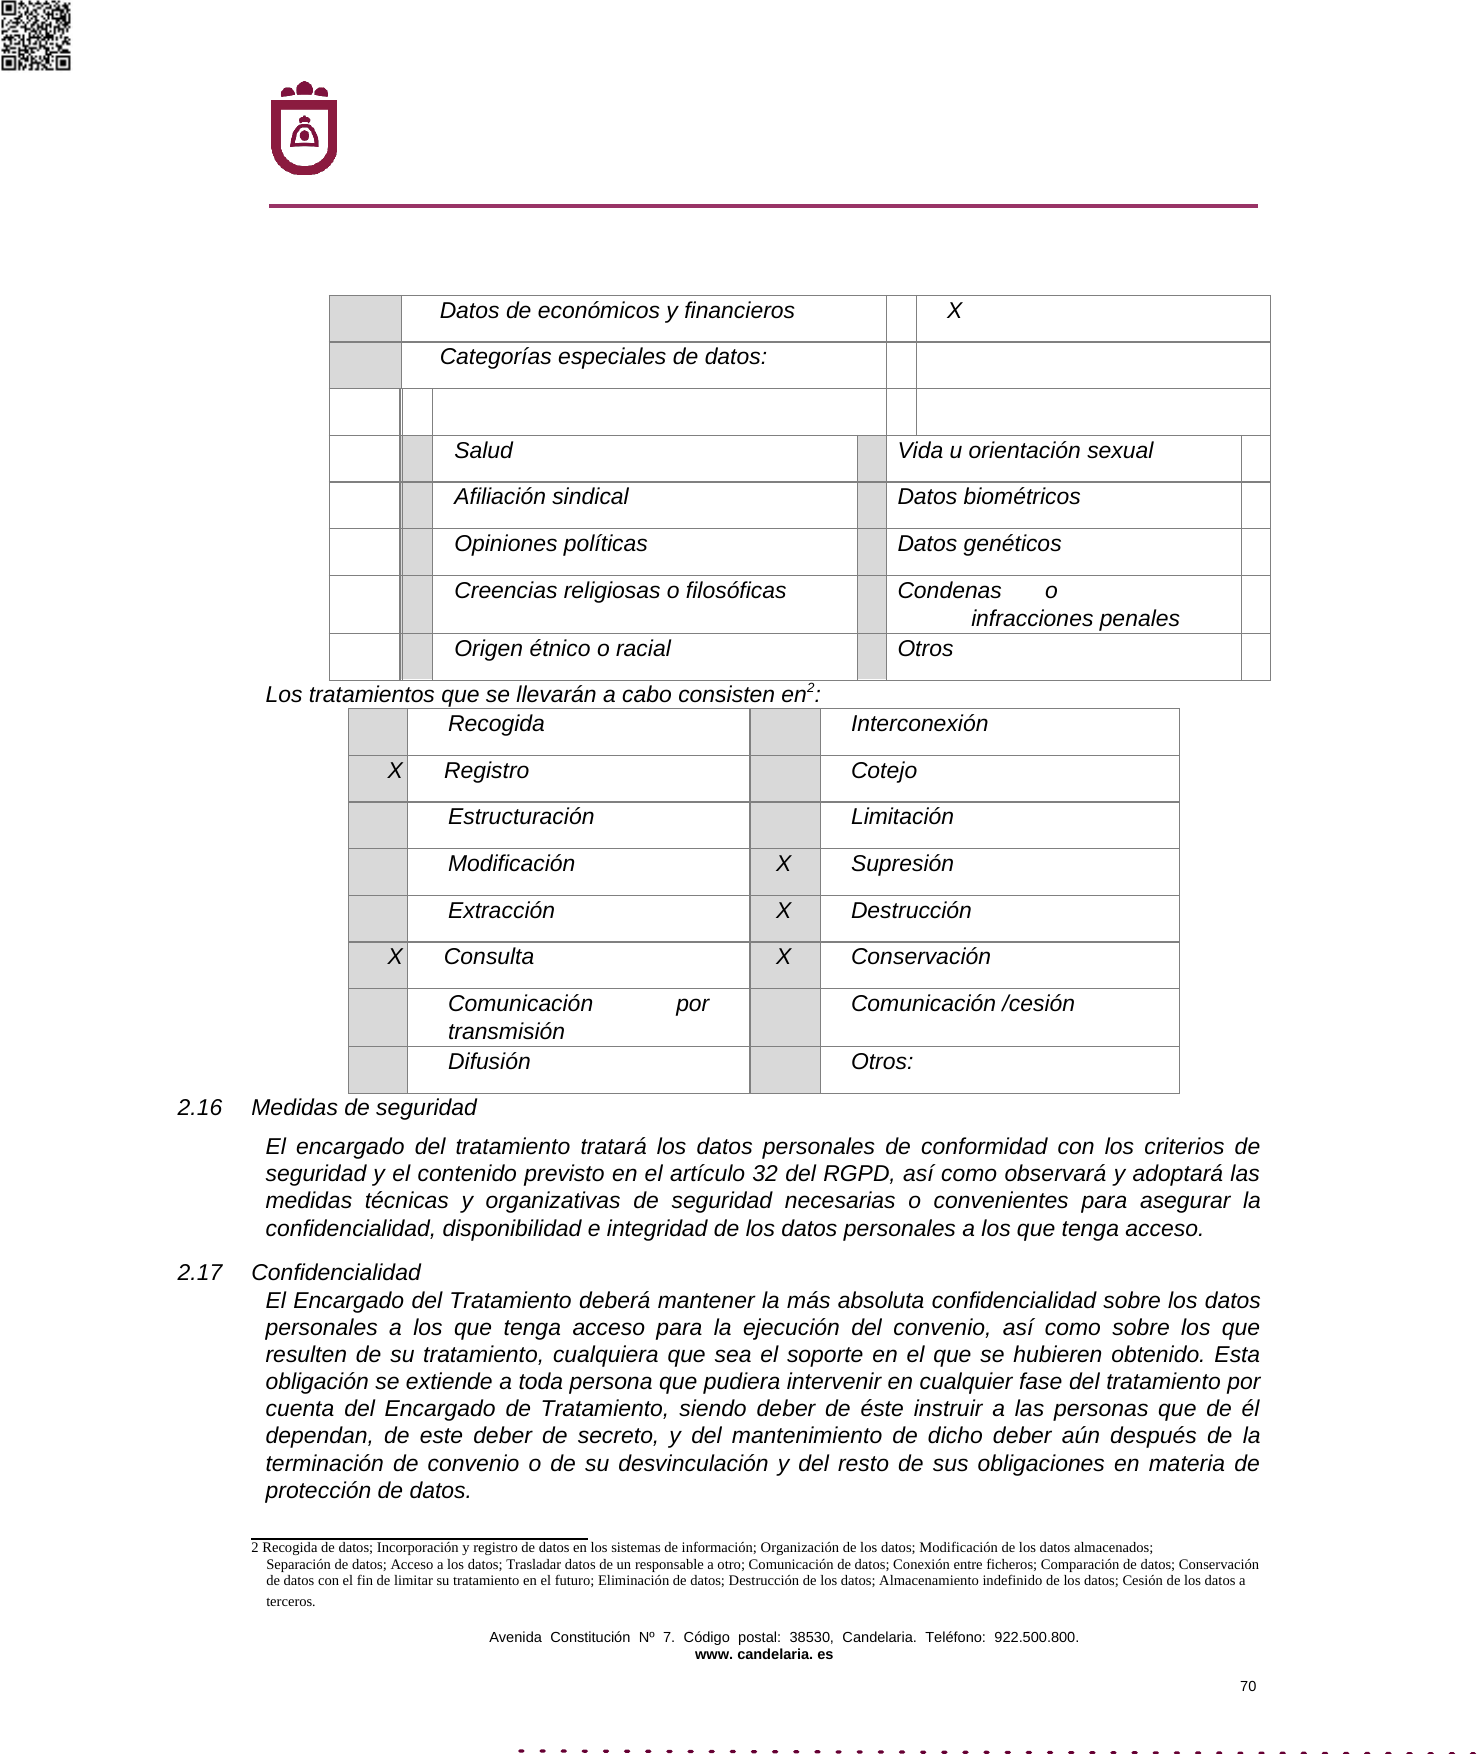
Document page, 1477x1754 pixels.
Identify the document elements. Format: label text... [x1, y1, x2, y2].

table_cell [676, 803, 749, 848]
text Recogida de datos; Incorporación y registro de datos en los sistemas de información; Organización de los datos; Modificación de los datos almacenados; [251, 1539, 1270, 1556]
table_cell [433, 389, 857, 435]
table_cell X [917, 296, 1270, 341]
table_cell [676, 896, 749, 941]
table_cell [330, 576, 399, 633]
table_header Recogida [408, 709, 676, 755]
table_cell [1242, 529, 1270, 575]
table_cell [403, 634, 432, 679]
table_cell Supresión [821, 849, 1179, 895]
table_cell Modificación [408, 849, 676, 895]
table_cell Condenas o infracciones penales [887, 576, 1241, 633]
table_cell [403, 576, 432, 633]
table_cell X [349, 756, 407, 801]
table_cell por [676, 989, 749, 1046]
table_cell [403, 483, 432, 528]
table_cell [676, 756, 749, 801]
table_cell [887, 389, 916, 435]
text El encargado del tratamiento tratará los datos personales de conformidad con los criterios de seguridad y el contenido previsto en el artículo 32 del RGPD, así como observará y adoptará las medidas técnicas y organizativas de seguridad necesarias o convenientes para asegurar la confidencialidad, disponibilidad e integridad de los datos personales a los que tenga acceso. [265, 1133, 1263, 1241]
table_cell Extracción [408, 896, 676, 941]
table_cell [330, 296, 401, 341]
table_cell [887, 343, 916, 388]
table_cell Datos de económicos y financieros [402, 296, 857, 341]
table_cell [349, 989, 407, 1046]
table_cell Comunicación transmisión [408, 989, 676, 1046]
table_cell [349, 896, 407, 941]
table_cell X [751, 943, 820, 988]
list Medidas de seguridad [177, 1094, 1263, 1120]
table_cell Salud [433, 436, 857, 481]
table_cell [858, 576, 886, 633]
table_cell [330, 529, 399, 575]
table_cell [403, 436, 432, 481]
table_cell [330, 343, 401, 388]
table_cell [751, 989, 820, 1046]
table_cell [917, 389, 1270, 435]
table_cell [858, 634, 886, 679]
text Separación de datos; Acceso a los datos; Trasladar datos de un responsable a otro; Comunicación de datos; Conexión entre ficheros; Comparación de datos; Conservación de datos con el fin de limitar su tratamiento en el futuro; Eliminación de datos; Destrucción de los datos; Almacenamiento indefinido de los datos; Cesión de los datos a terceros. [266, 1557, 1270, 1611]
table_cell Estructuración [408, 803, 676, 848]
table_cell [330, 634, 399, 679]
table_cell Registro [408, 756, 676, 801]
table_cell Opiniones políticas [433, 529, 857, 575]
table_cell Otros: [821, 1047, 1179, 1093]
table_cell [403, 529, 432, 575]
table_cell [857, 296, 886, 341]
table_cell Destrucción [821, 896, 1179, 941]
table_cell [751, 756, 820, 801]
table_cell Datos biométricos [887, 483, 1241, 528]
text Los tratamientos que se llevarán a cabo consisten en: [265, 681, 1263, 707]
table_cell [858, 483, 886, 528]
table_cell [858, 436, 886, 481]
list Confidencialidad [177, 1259, 1263, 1286]
table_cell Comunicación /cesión [821, 989, 1179, 1046]
table_cell [330, 483, 399, 528]
table_cell X [349, 943, 407, 988]
table_cell Creencias religiosas o filosóficas [433, 576, 857, 633]
table_header [676, 709, 749, 755]
table_cell [858, 529, 886, 575]
table_cell [857, 343, 886, 388]
table_cell [349, 849, 407, 895]
table_cell [1242, 576, 1270, 633]
table_cell [887, 296, 916, 341]
table_cell Consulta [408, 943, 676, 988]
table_cell [1242, 483, 1270, 528]
table_cell [349, 803, 407, 848]
table_cell Conservación [821, 943, 1179, 988]
table_cell [330, 389, 399, 435]
table_cell [403, 389, 432, 435]
table_cell Afiliación sindical [433, 483, 857, 528]
table_cell [676, 943, 749, 988]
table_cell Limitación [821, 803, 1179, 848]
table_header Interconexión [821, 709, 1179, 755]
table_cell Cotejo [821, 756, 1179, 801]
table_cell [1242, 634, 1270, 679]
table_cell [857, 389, 886, 435]
table_cell Origen étnico o racial [433, 634, 857, 679]
table_cell Vida u orientación sexual [887, 436, 1241, 481]
table_header [349, 709, 407, 755]
table_cell [676, 1047, 749, 1093]
table_cell Categorías especiales de datos: [402, 343, 857, 388]
table_cell [751, 803, 820, 848]
text El Encargado del Tratamiento deberá mantener la más absoluta confidencialidad sobre los datos personales a los que tenga acceso para la ejecución del convenio, así como sobre los que resulten de su tratamiento, cualquiera que sea el soporte en el que se hubieren obtenido. Esta obligación se extiende a toda persona que pudiera intervenir en cualquier fase del tratamiento por cuenta del Encargado de Tratamiento, siendo deber de éste instruir a las personas que de él dependan, de este deber de secreto, y del mantenimiento de dicho deber aún después de la terminación de convenio o de su desvinculación y del resto de sus obligaciones en materia de protección de datos. [265, 1287, 1263, 1503]
table_cell Datos genéticos [887, 529, 1241, 575]
table_cell [349, 1047, 407, 1093]
table_cell Otros [887, 634, 1241, 679]
table_cell Difusión [408, 1047, 676, 1093]
table_cell X [751, 896, 820, 941]
table_header [751, 709, 820, 755]
table_cell X [751, 849, 820, 895]
table_cell [1242, 436, 1270, 481]
table_cell [917, 343, 1270, 388]
table_cell [330, 436, 399, 481]
table_cell [751, 1047, 820, 1093]
table_cell [676, 849, 749, 895]
